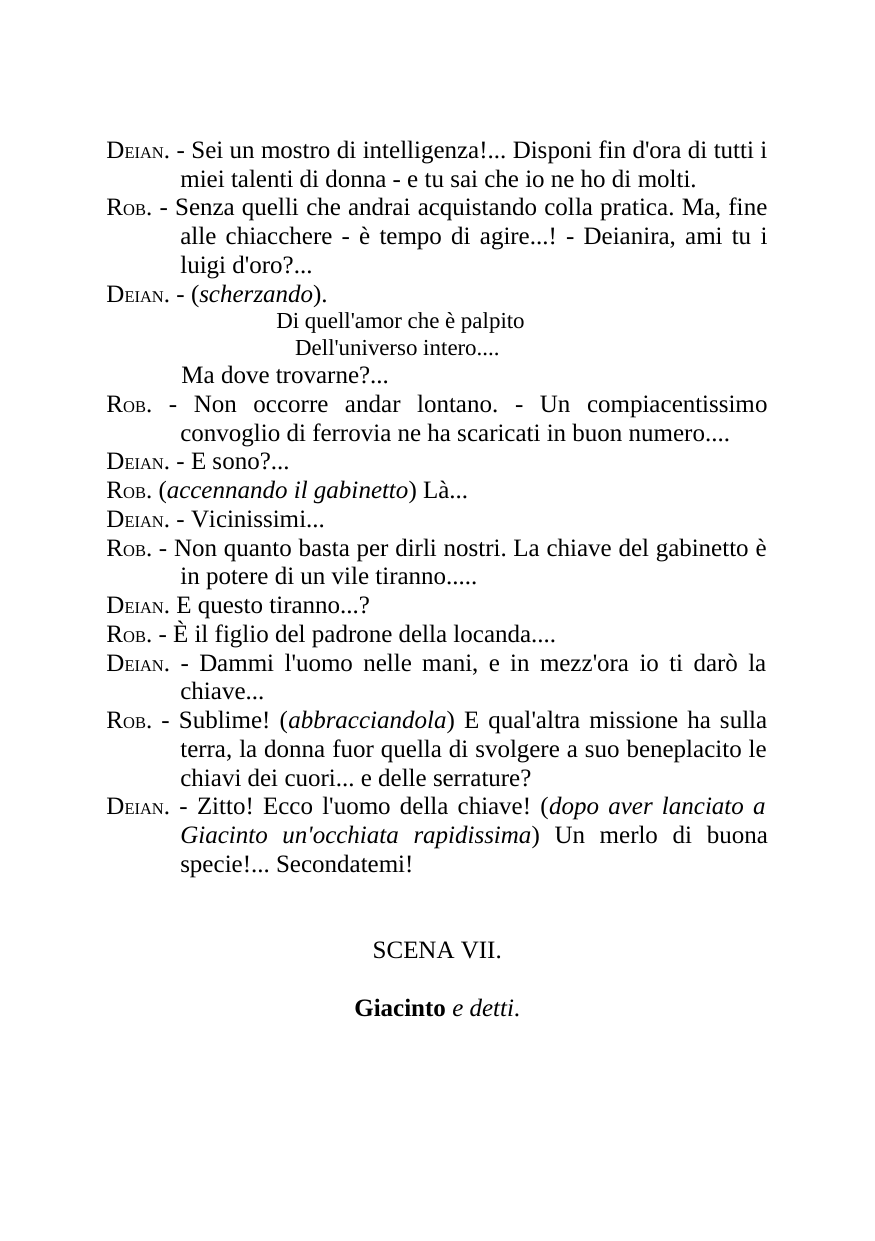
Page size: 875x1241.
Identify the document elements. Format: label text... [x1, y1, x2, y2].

text Rob. - Senza quelli che andrai acquistando colla pratica. Ma, fine alle chiacchere - è tempo di agire...! - Deianira, ami tu i luigi d'oro?... [106, 192, 768, 279]
text Dell'universo intero.... [295, 334, 768, 360]
text Deian. - Sei un mostro di intelligenza!... Disponi fin d'ora di tutti i miei talenti di donna - e tu sai che io ne ho di molti. [106, 135, 768, 192]
text Deian. - Dammi l'uomo nelle mani, e in mezz'ora io ti darò la chiave... [106, 648, 768, 705]
text SCENA VII. [106, 935, 768, 964]
text Di quell'amor che è palpito [276, 307, 768, 334]
text Deian. - (scherzando). [106, 279, 768, 307]
text Rob. - Non occorre andar lontano. - Un compiacentissimo convoglio di ferrovia ne ha scaricati in buon numero.... [106, 389, 768, 446]
text Deian. E questo tiranno...? [106, 590, 768, 619]
text Rob. - Sublime! (abbracciandola) E qual'altra missione ha sulla terra, la donna fuor quella di svolgere a suo beneplacito le chiavi dei cuori... e delle serrature? [106, 705, 768, 791]
text Deian. - Zitto! Ecco l'uomo della chiave! (dopo aver lanciato a Giacinto un'occhiata rapidissima) Un merlo di buona specie!... Secondatemi! [106, 791, 768, 878]
text Giacinto e detti. [106, 993, 768, 1021]
text Ma dove trovarne?... [180, 360, 768, 389]
text Rob. (accennando il gabinetto) Là... [106, 475, 768, 504]
text Rob. - È il figlio del padrone della locanda.... [106, 619, 768, 648]
text Deian. - Vicinissimi... [106, 504, 768, 533]
text Deian. - E sono?... [106, 446, 768, 475]
text Rob. - Non quanto basta per dirli nostri. La chiave del gabinetto è in potere di un vile tiranno..... [106, 533, 768, 590]
